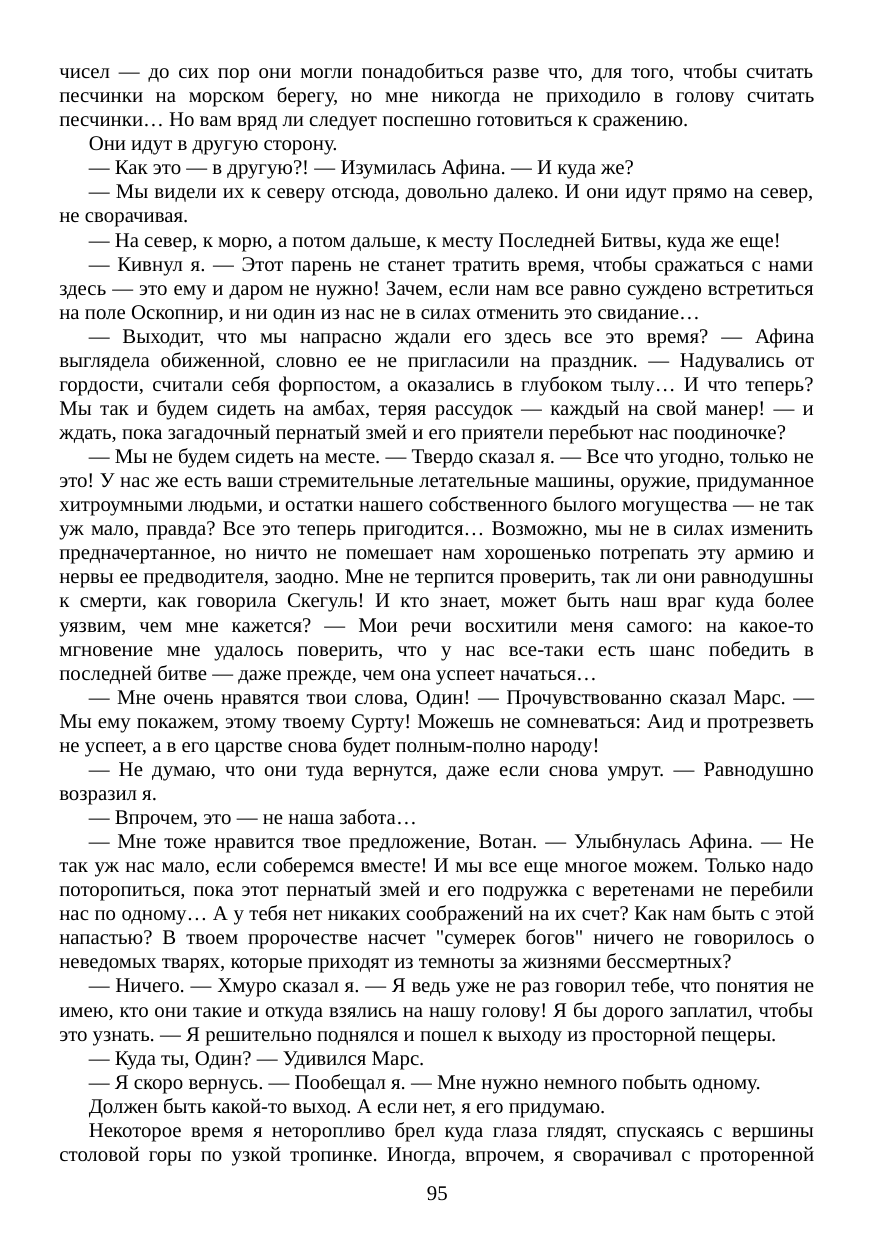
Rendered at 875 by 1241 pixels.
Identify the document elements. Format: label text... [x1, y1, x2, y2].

text — Куда ты, Один? — Удивился Марс. [59, 1046, 815, 1070]
text чисел — до сих пор они могли понадобиться разве что, для того, чтобы считать песчинки на морском берегу, но мне никогда не приходило в голову считать песчинки… Но вам вряд ли следует поспешно готовиться к сражению. [59, 59, 815, 131]
text — Мне очень нравятся твои слова, Один! — Прочувствованно сказал Марс. — Мы ему покажем, этому твоему Сурту! Можешь не сомневаться: Аид и протрезветь не успеет, а в его царстве снова будет полным-полно народу! [59, 685, 815, 757]
text Они идут в другую сторону. [59, 131, 815, 155]
text — Ничего. — Хмуро сказал я. — Я ведь уже не раз говорил тебе, что понятия не имею, кто они такие и откуда взялись на нашу голову! Я бы дорого заплатил, чтобы это узнать. — Я решительно поднялся и пошел к выходу из просторной пещеры. [59, 973, 815, 1046]
text — Мы не будем сидеть на месте. — Твердо сказал я. — Все что угодно, только не это! У нас же есть ваши стремительные летательные машины, оружие, придуманное хитроумными людьми, и остатки нашего собственного былого могущества — не так уж мало, правда? Все это теперь пригодится… Возможно, мы не в силах изменить предначертанное, но ничто не помешает нам хорошенько потрепать эту армию и нервы ее предводителя, заодно. Мне не терпится проверить, так ли они равнодушны к смерти, как говорила Скегуль! И кто знает, может быть наш враг куда более уязвим, чем мне кажется? — Мои речи восхитили меня самого: на какое-то мгновение мне удалось поверить, что у нас все-таки есть шанс победить в последней битве — даже прежде, чем она успеет начаться… [59, 444, 815, 685]
text — Впрочем, это — не наша забота… [59, 805, 815, 829]
text — На север, к морю, а потом дальше, к месту Последней Битвы, куда же еще! [59, 227, 815, 252]
text — Мне тоже нравится твое предложение, Вотан. — Улыбнулась Афина. — Не так уж нас мало, если соберемся вместе! И мы все еще многое можем. Только надо поторопиться, пока этот пернатый змей и его подружка с веретенами не перебили нас по одному… А у тебя нет никаких соображений на их счет? Как нам быть с этой напастью? В твоем пророчестве насчет "сумерек богов" ничего не говорилось о неведомых тварях, которые приходят из темноты за жизнями бессмертных? [59, 829, 815, 973]
text — Выходит, что мы напрасно ждали его здесь все это время? — Афина выглядела обиженной, словно ее не пригласили на праздник. — Надувались от гордости, считали себя форпостом, а оказались в глубоком тылу… И что теперь? Мы так и будем сидеть на амбах, теряя рассудок — каждый на свой манер! — и ждать, пока загадочный пернатый змей и его приятели перебьют нас поодиночке? [59, 324, 815, 444]
text — Не думаю, что они туда вернутся, даже если снова умрут. — Равнодушно возразил я. [59, 757, 815, 805]
text — Как это — в другую?! — Изумилась Афина. — И куда же? [59, 155, 815, 179]
text Должен быть какой-то выход. А если нет, я его придумаю. [59, 1094, 815, 1118]
text — Я скоро вернусь. — Пообещал я. — Мне нужно немного побыть одному. [59, 1070, 815, 1094]
text — Мы видели их к северу отсюда, довольно далеко. И они идут прямо на север, не сворачивая. [59, 179, 815, 227]
text — Кивнул я. — Этот парень не станет тратить время, чтобы сражаться с нами здесь — это ему и даром не нужно! Зачем, если нам все равно суждено встретиться на поле Оскопнир, и ни один из нас не в силах отменить это свидание… [59, 252, 815, 324]
text Некоторое время я неторопливо брел куда глаза глядят, спускаясь с вершины столовой горы по узкой тропинке. Иногда, впрочем, я сворачивал с проторенной [59, 1118, 815, 1166]
